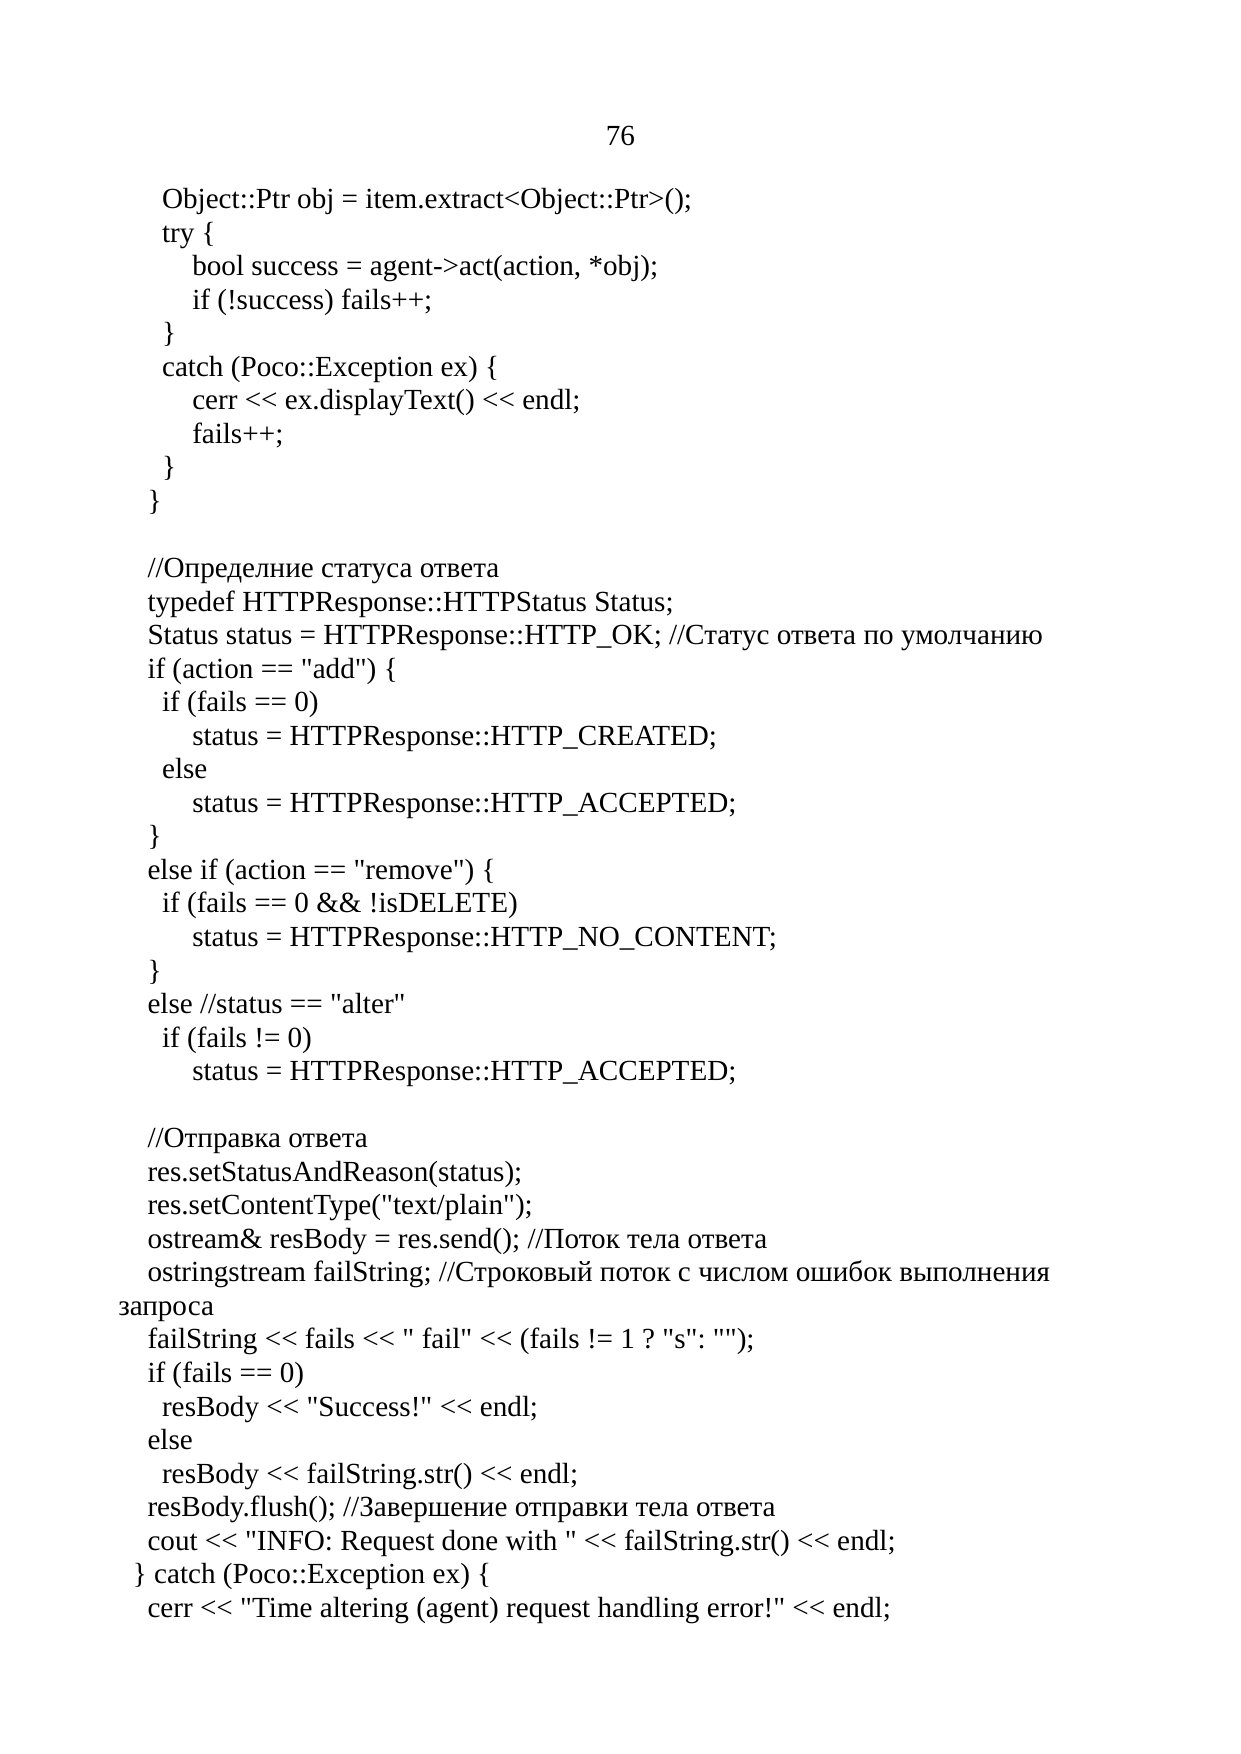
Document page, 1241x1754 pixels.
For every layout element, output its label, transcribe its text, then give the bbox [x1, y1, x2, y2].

text Object::Ptr obj = item.extract<Object::Ptr>(); try { bool success = agent->act(action, *obj); if (!success) fails++; } catch (Poco::Exception ex) { cerr << ex.displayText() << endl; fails++; } } //Определние статуса ответа typedef HTTPResponse::HTTPStatus Status; Status status = HTTPResponse::HTTP_OK; //Статус ответа по умолчанию if (action == "add") { if (fails == 0) status = HTTPResponse::HTTP_CREATED; else status = HTTPResponse::HTTP_ACCEPTED; } else if (action == "remove") { if (fails == 0 && !isDELETE) status = HTTPResponse::HTTP_NO_CONTENT; } else //status == "alter" if (fails != 0) status = HTTPResponse::HTTP_ACCEPTED; //Отправка ответа res.setStatusAndReason(status); res.setContentType("text/plain"); ostream& resBody = res.send(); //Поток тела ответа ostringstream failString; //Строковый поток с числом ошибок выполнения запроса failString << fails << " fail" << (fails != 1 ? "s": ""); if (fails == 0) resBody << "Success!" << endl; else resBody << failString.str() << endl; resBody.flush(); //Завершение отправки тела ответа cout << "INFO: Request done with " << failString.str() << endl; } catch (Poco::Exception ex) { cerr << "Time altering (agent) request handling error!" << endl; [118, 181, 1122, 1623]
